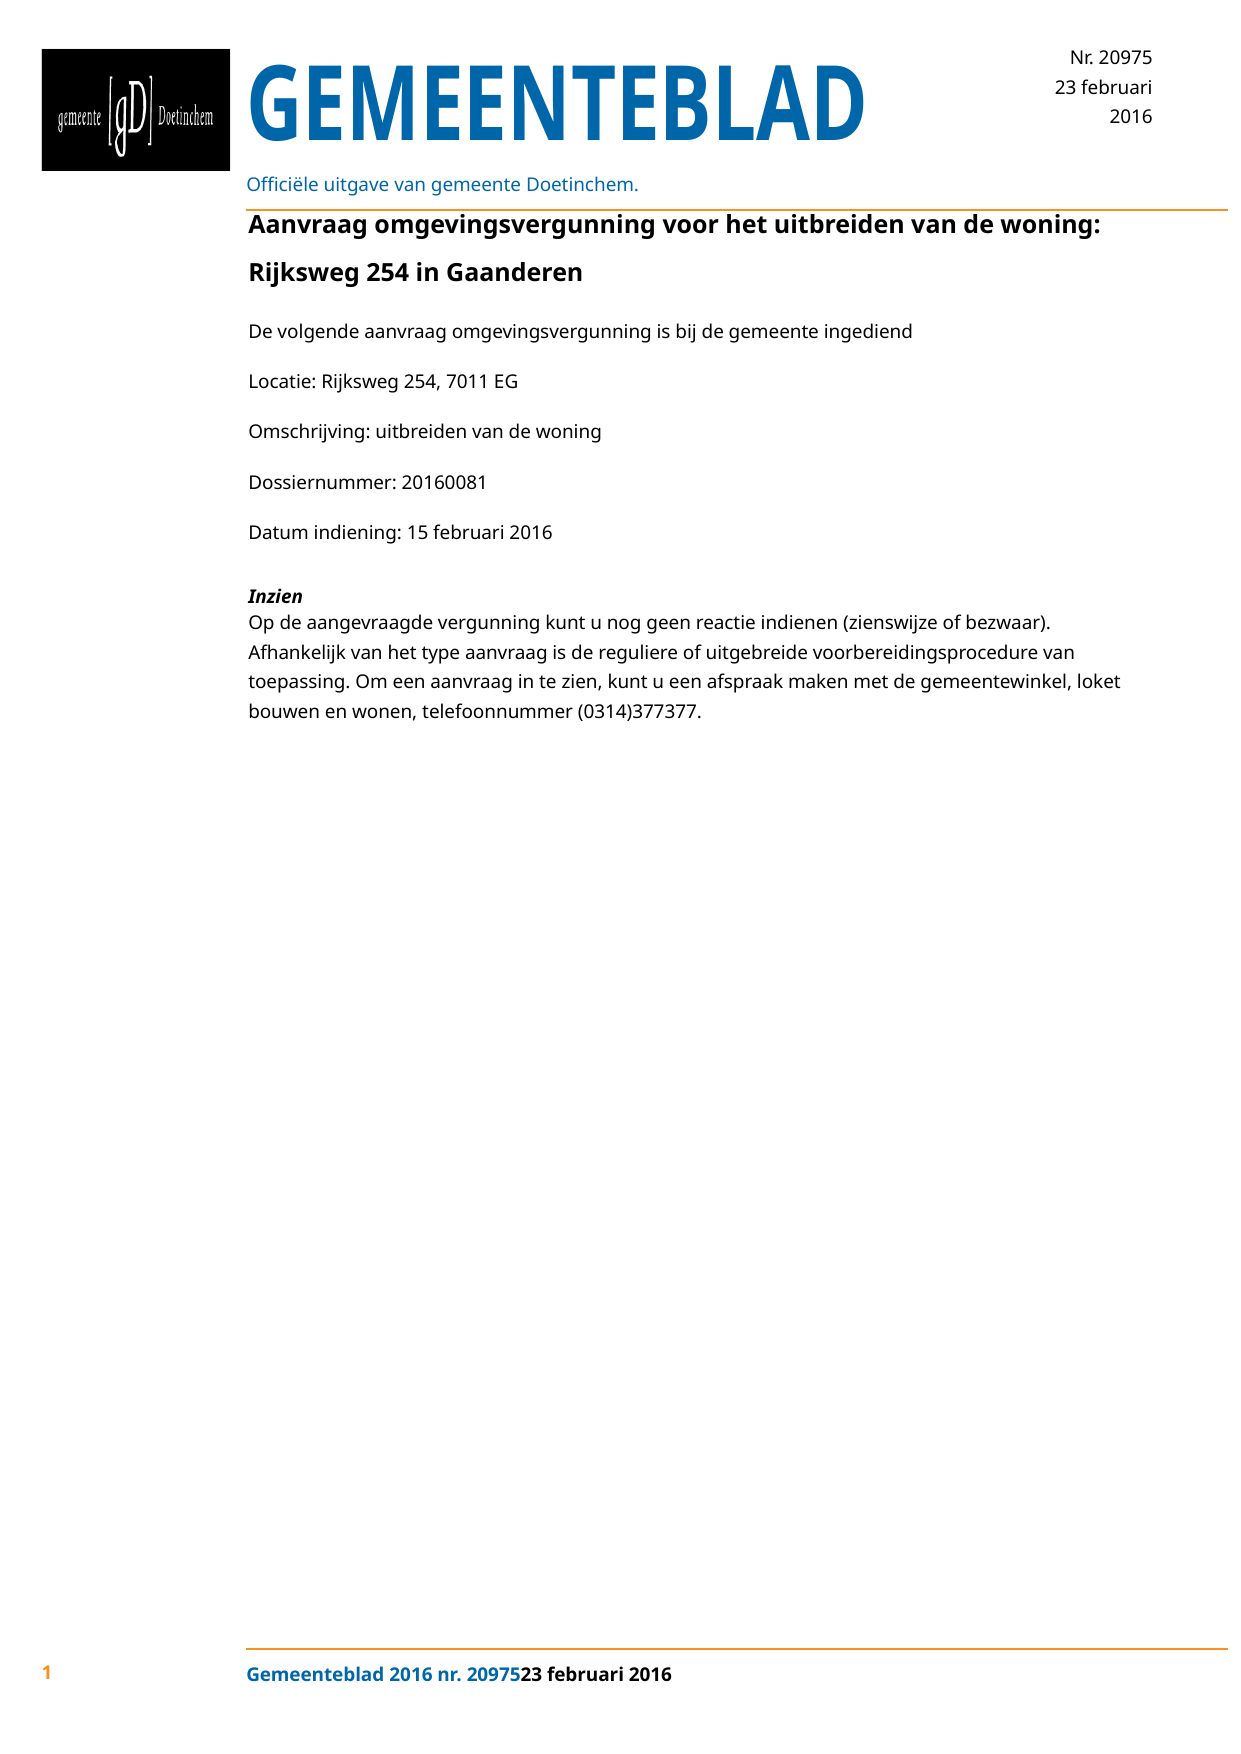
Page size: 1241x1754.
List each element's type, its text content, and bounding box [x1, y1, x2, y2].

picture [41, 47, 231, 172]
text Dossiernummer: 20160081 [248, 469, 1152, 495]
text Omschrijving: uitbreiden van de woning [248, 419, 1152, 444]
text Locatie: Rijksweg 254, 7011 EG [248, 368, 1152, 394]
text Datum indiening: 15 februari 2016 [248, 519, 1152, 545]
text Inzien [248, 583, 1152, 609]
text Op de aangevraagde vergunning kunt u nog geen reactie indienen (zienswijze of bezwaar). Afhankelijk van het type aanvraag is de reguliere of uitgebreide voorbereidingsprocedure van toepassing. Om een aanvraag in te zien, kunt u een afspraak maken met de gemeentewinkel, loket bouwen en wonen, telefoonnummer (0314)377377. [248, 609, 1152, 724]
text De volgende aanvraag omgevingsvergunning is bij de gemeente ingediend [248, 318, 1152, 344]
text Aanvraag omgevingsvergunning voor het uitbreiden van de woning: Rijksweg 254 in Gaanderen [248, 211, 1152, 288]
